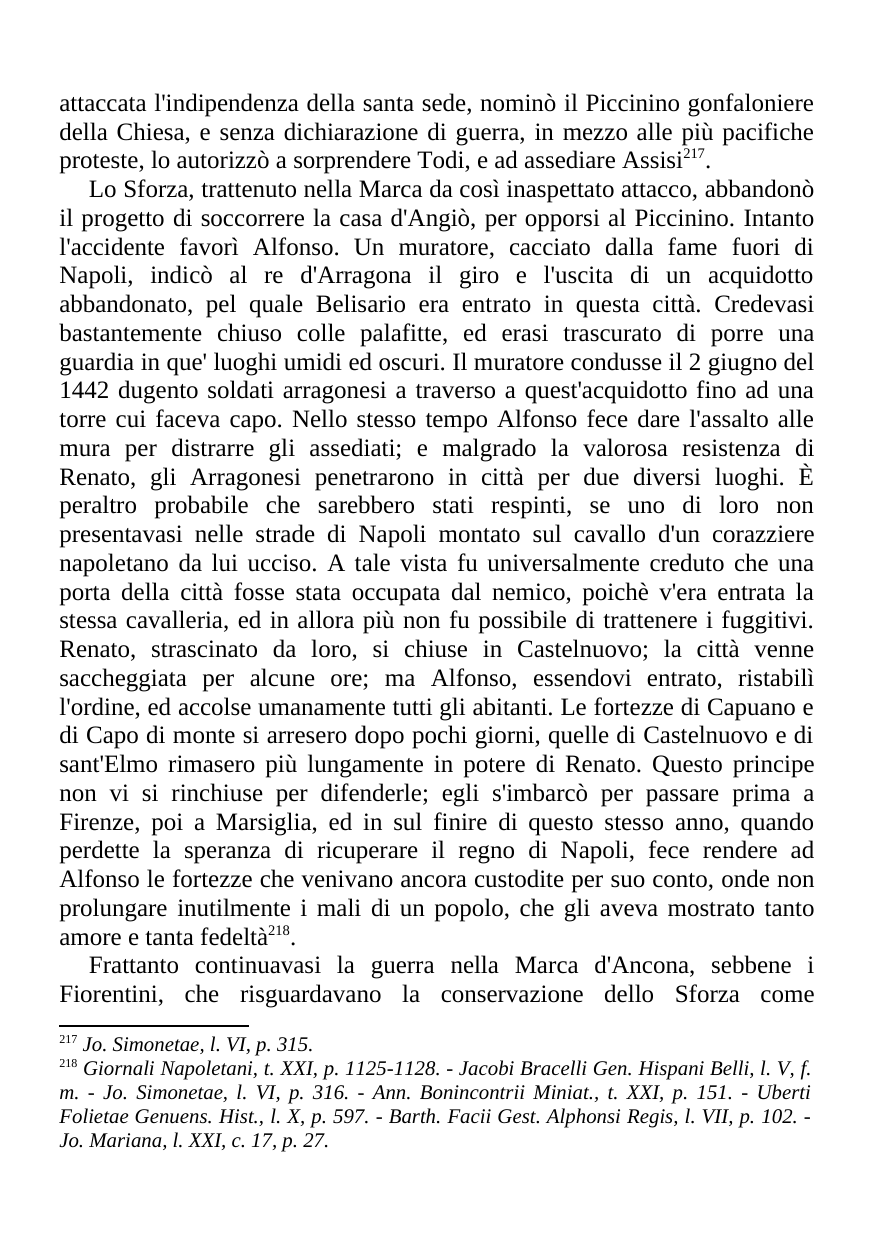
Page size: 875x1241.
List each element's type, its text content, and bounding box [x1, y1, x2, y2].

text Lo Sforza, trattenuto nella Marca da così inaspettato attacco, abbandonò il progetto di soccorrere la casa d'Angiò, per opporsi al Piccinino. Intanto l'accidente favorì Alfonso. Un muratore, cacciato dalla fame fuori di Napoli, indicò al re d'Arragona il giro e l'uscita di un acquidotto abbandonato, pel quale Belisario era entrato in questa città. Credevasi bastantemente chiuso colle palafitte, ed erasi trascurato di porre una guardia in que' luoghi umidi ed oscuri. Il muratore condusse il 2 giugno del 1442 dugento soldati arragonesi a traverso a quest'acquidotto fino ad una torre cui faceva capo. Nello stesso tempo Alfonso fece dare l'assalto alle mura per distrarre gli assediati; e malgrado la valorosa resistenza di Renato, gli Arragonesi penetrarono in città per due diversi luoghi. È peraltro probabile che sarebbero stati respinti, se uno di loro non presentavasi nelle strade di Napoli montato sul cavallo d'un corazziere napoletano da lui ucciso. A tale vista fu universalmente creduto che una porta della città fosse stata occupata dal nemico, poichè v'era entrata la stessa cavalleria, ed in allora più non fu possibile di trattenere i fuggitivi. Renato, strascinato da loro, si chiuse in Castelnuovo; la città venne saccheggiata per alcune ore; ma Alfonso, essendovi entrato, ristabilì l'ordine, ed accolse umanamente tutti gli abitanti. Le fortezze di Capuano e di Capo di monte si arresero dopo pochi giorni, quelle di Castelnuovo e di sant'Elmo rimasero più lungamente in potere di Renato. Questo principe non vi si rinchiuse per difenderle; egli s'imbarcò per passare prima a Firenze, poi a Marsiglia, ed in sul finire di questo stesso anno, quando perdette la speranza di ricuperare il regno di Napoli, fece rendere ad Alfonso le fortezze che venivano ancora custodite per suo conto, onde non prolungare inutilmente i mali di un popolo, che gli aveva mostrato tanto amore e tanta fedeltà. [59, 174, 815, 950]
text attaccata l'indipendenza della santa sede, nominò il Piccinino gonfaloniere della Chiesa, e senza dichiarazione di guerra, in mezzo alle più pacifiche proteste, lo autorizzò a sorprendere Todi, e ad assediare Assisi. [59, 88, 815, 174]
text Frattanto continuavasi la guerra nella Marca d'Ancona, sebbene i Fiorentini, che risguardavano la conservazione dello Sforza come [59, 950, 815, 1008]
text Giornali Napoletani, t. XXI, p. 1125-1128. - Jacobi Bracelli Gen. Hispani Belli, l. V, f. m. - Jo. Simonetae, l. VI, p. 316. - Ann. Bonincontrii Miniat., t. XXI, p. 151. - Uberti Folietae Genuens. Hist., l. X, p. 597. - Barth. Facii Gest. Alphonsi Regis, l. VII, p. 102. - Jo. Mariana, l. XXI, c. 17, p. 27. [59, 1056, 815, 1152]
text Jo. Simonetae, l. VI, p. 315. [59, 1032, 815, 1056]
